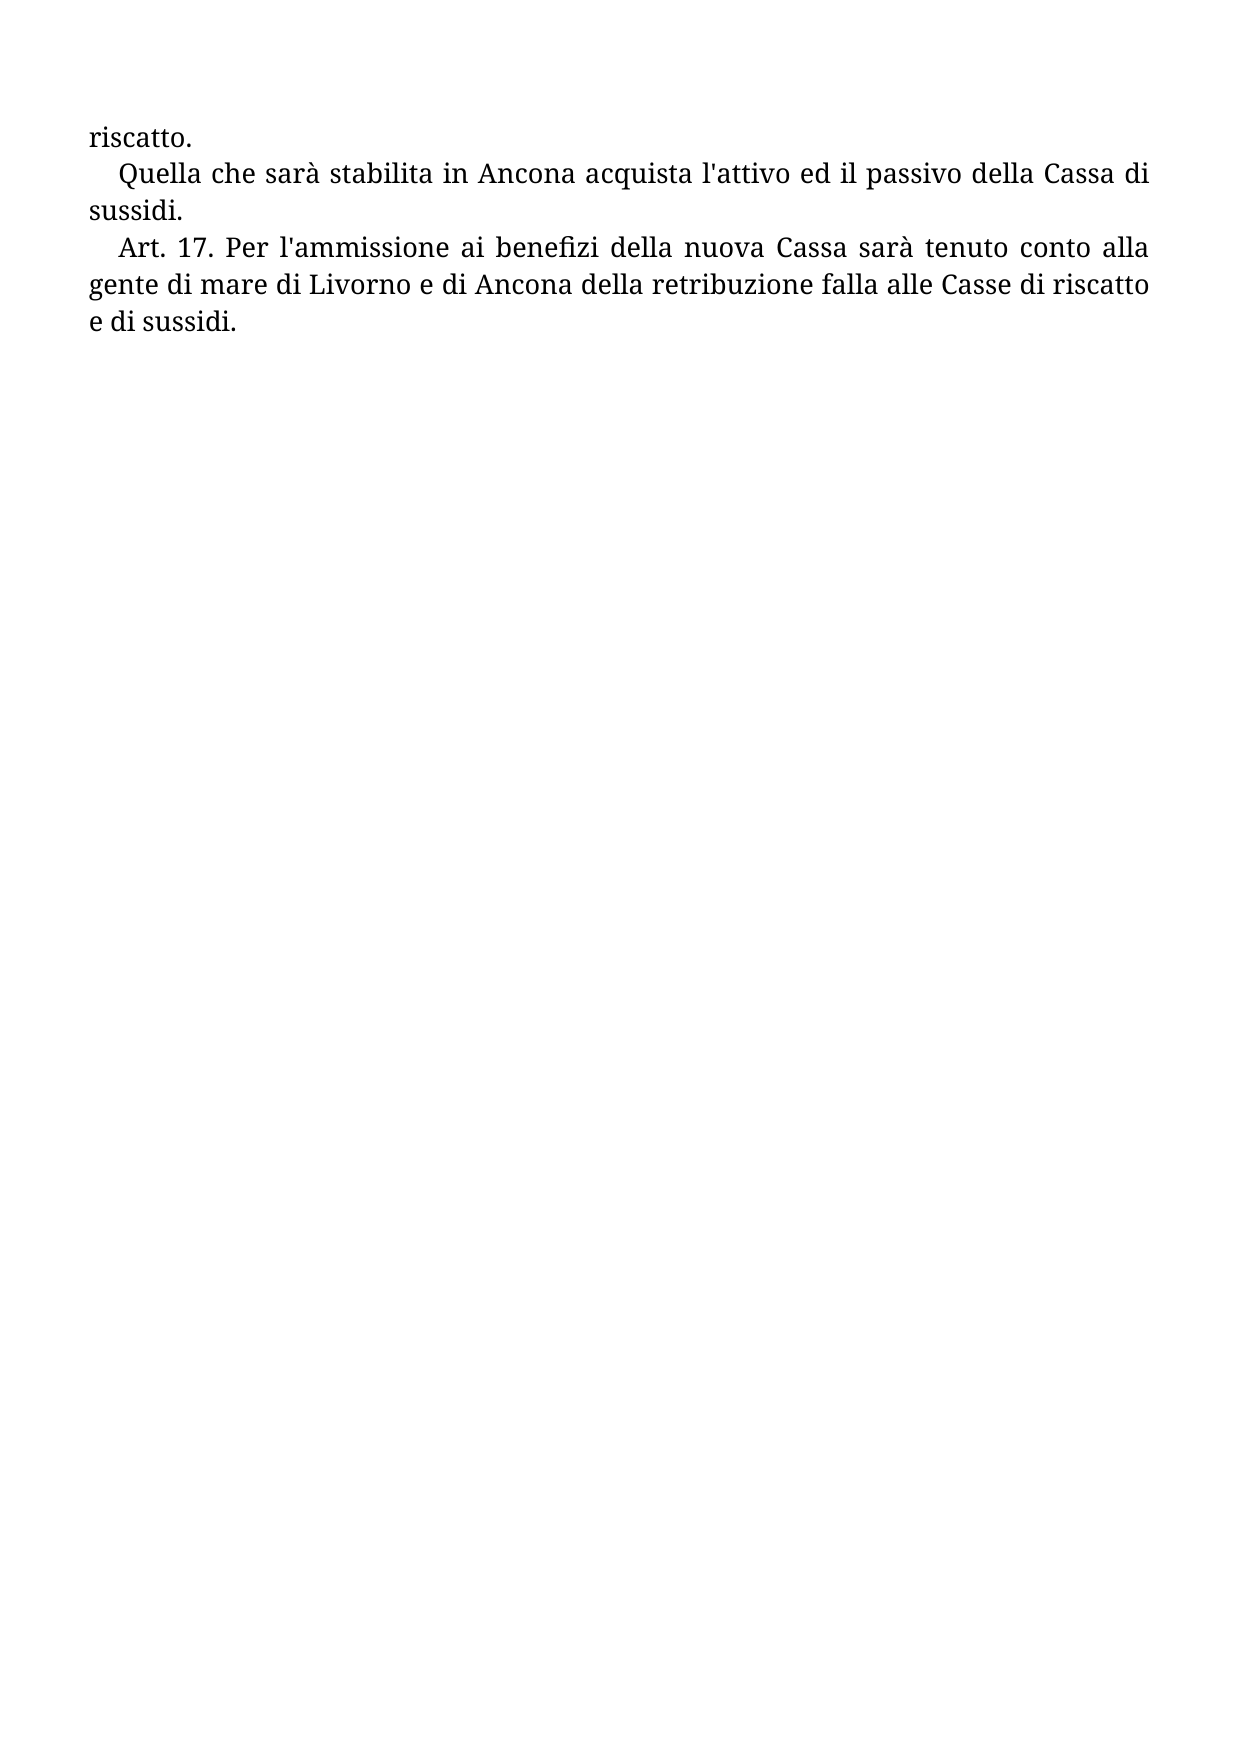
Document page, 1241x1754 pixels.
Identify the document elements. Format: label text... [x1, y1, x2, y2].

text Art. 17. Per l'ammissione ai benefizi della nuova Cassa sarà tenuto conto alla gente di mare di Livorno e di Ancona della retribuzione falla alle Casse di riscatto e di sussidi. [88, 229, 1152, 339]
text riscatto. [88, 118, 1152, 155]
text Quella che sarà stabilita in Ancona acquista l'attivo ed il passivo della Cassa di sussidi. [88, 155, 1152, 229]
